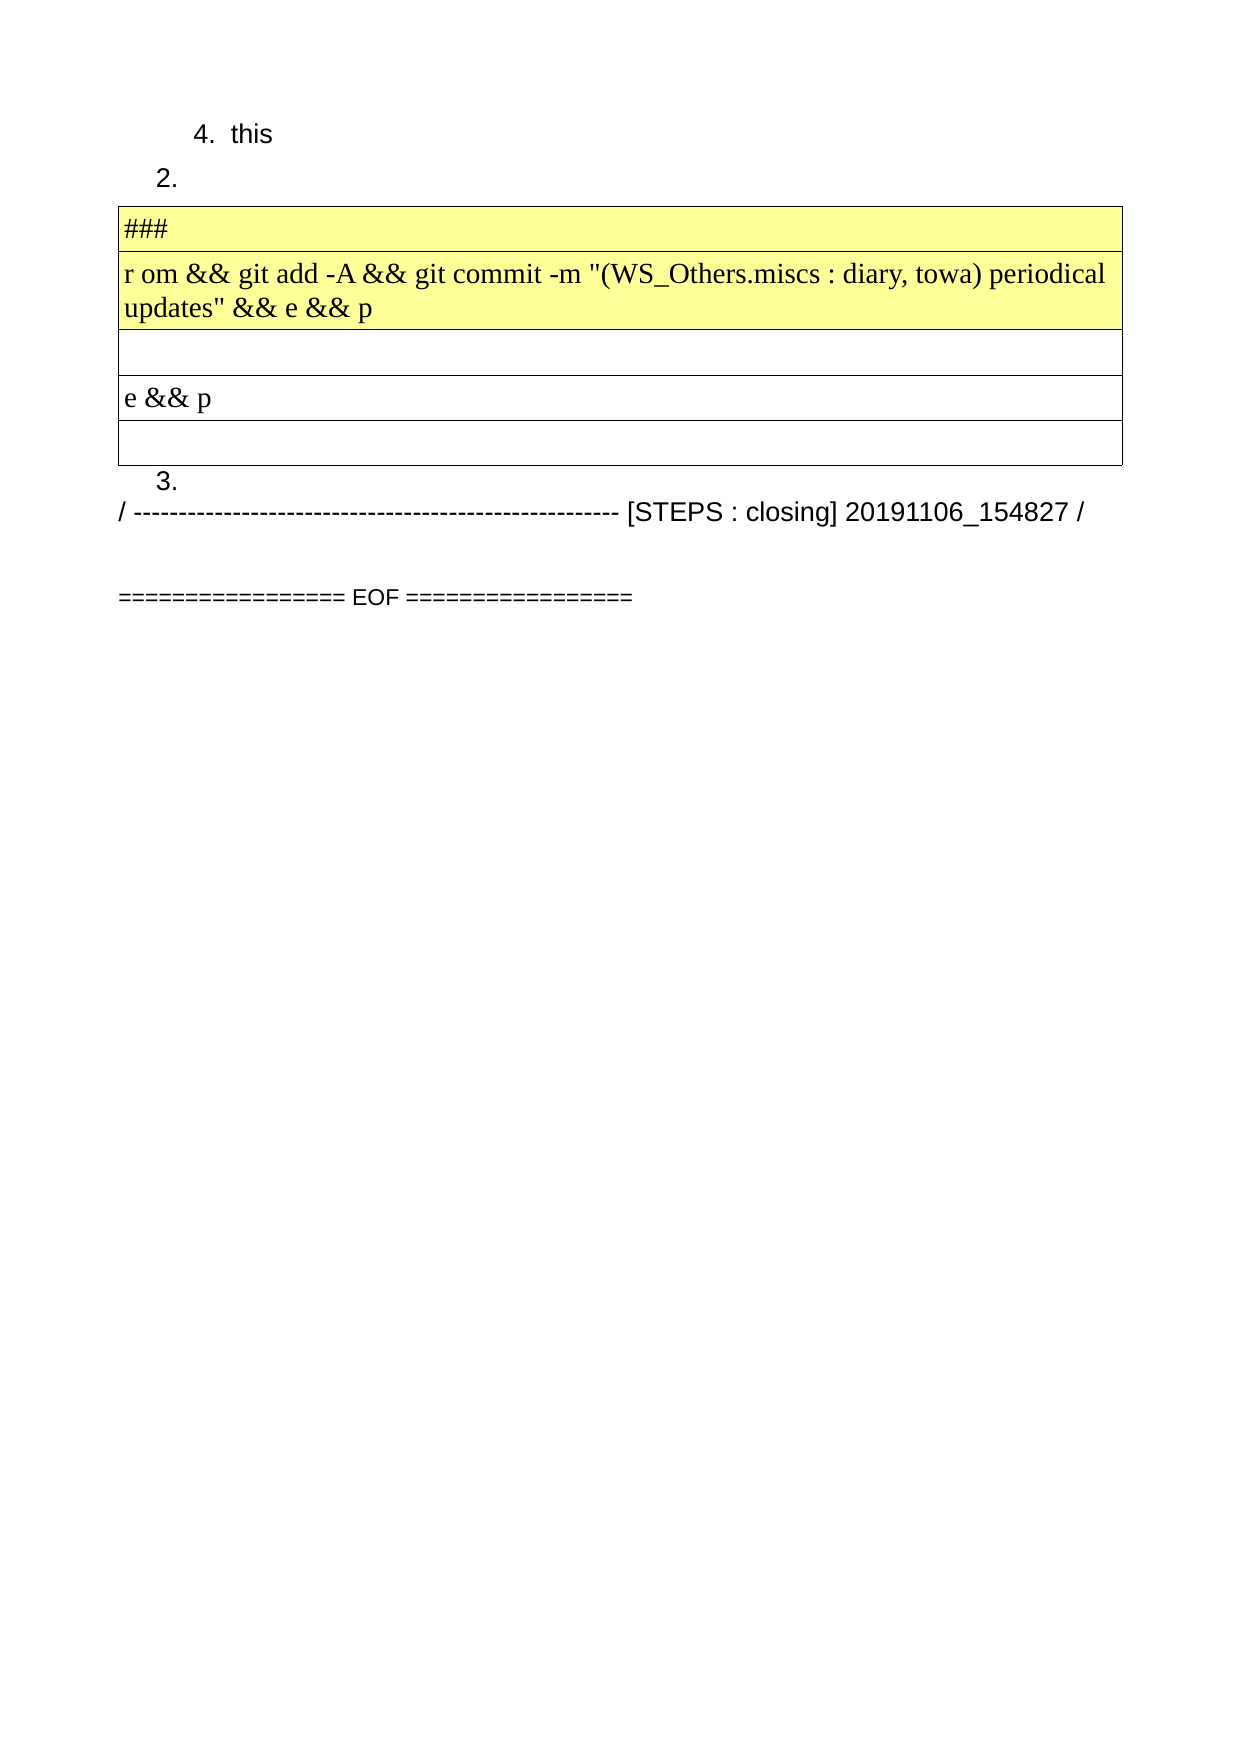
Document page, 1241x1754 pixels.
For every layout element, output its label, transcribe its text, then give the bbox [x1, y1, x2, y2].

table_cell [119, 330, 1122, 374]
table_header ### [119, 207, 1122, 251]
table_cell [119, 421, 1122, 465]
text ================= EOF ================= [118, 583, 1122, 610]
list this [193, 118, 1122, 149]
text / ------------------------------------------------------ [STEPS : closing] 20191106_154827 / [118, 496, 1122, 527]
table_cell e && p [119, 376, 1122, 419]
table_cell r om && git add -A && git commit -m "(WS_Others.miscs : diary, towa) periodical updates" && e && p [119, 252, 1122, 329]
